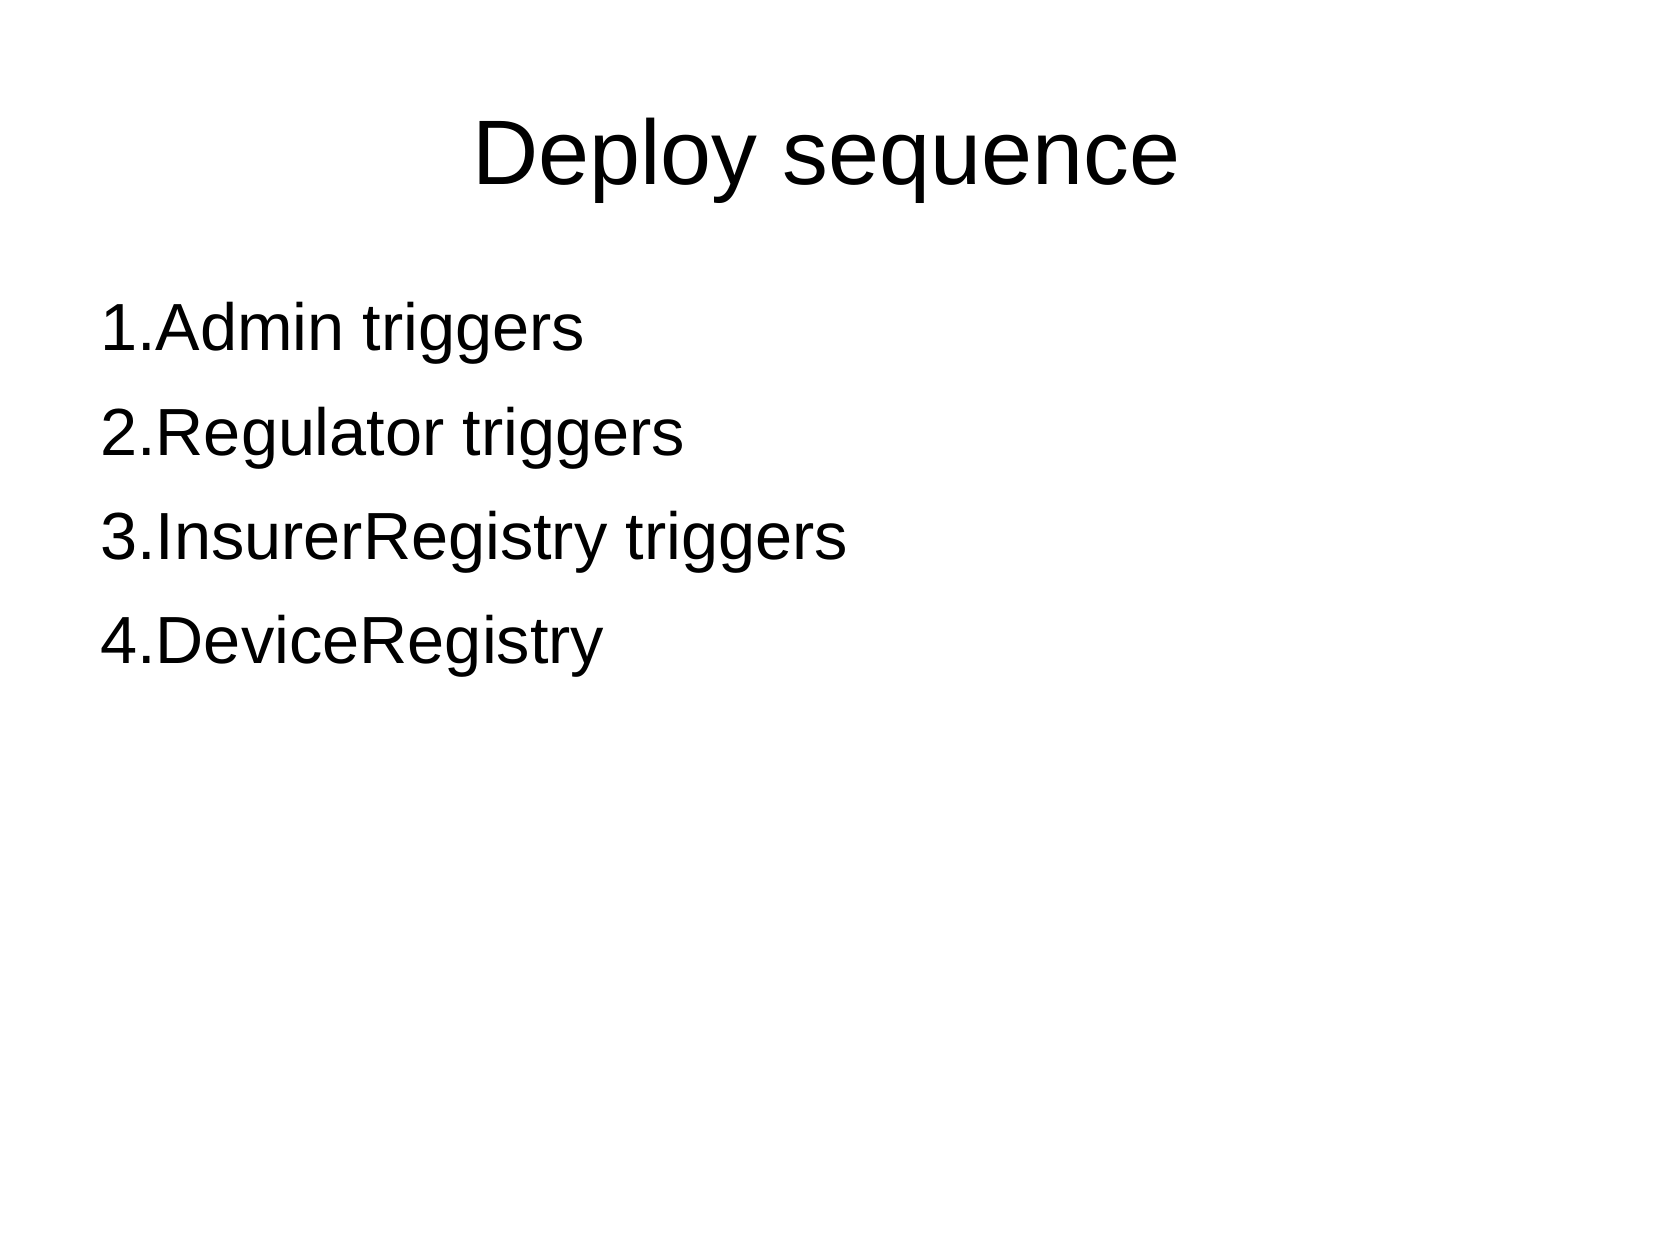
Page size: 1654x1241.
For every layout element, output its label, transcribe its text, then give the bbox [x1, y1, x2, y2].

title Deploy sequence [82, 49, 1571, 257]
list Admin triggers Regulator triggers InsurerRegistry triggers DeviceRegistry [82, 290, 1571, 1010]
